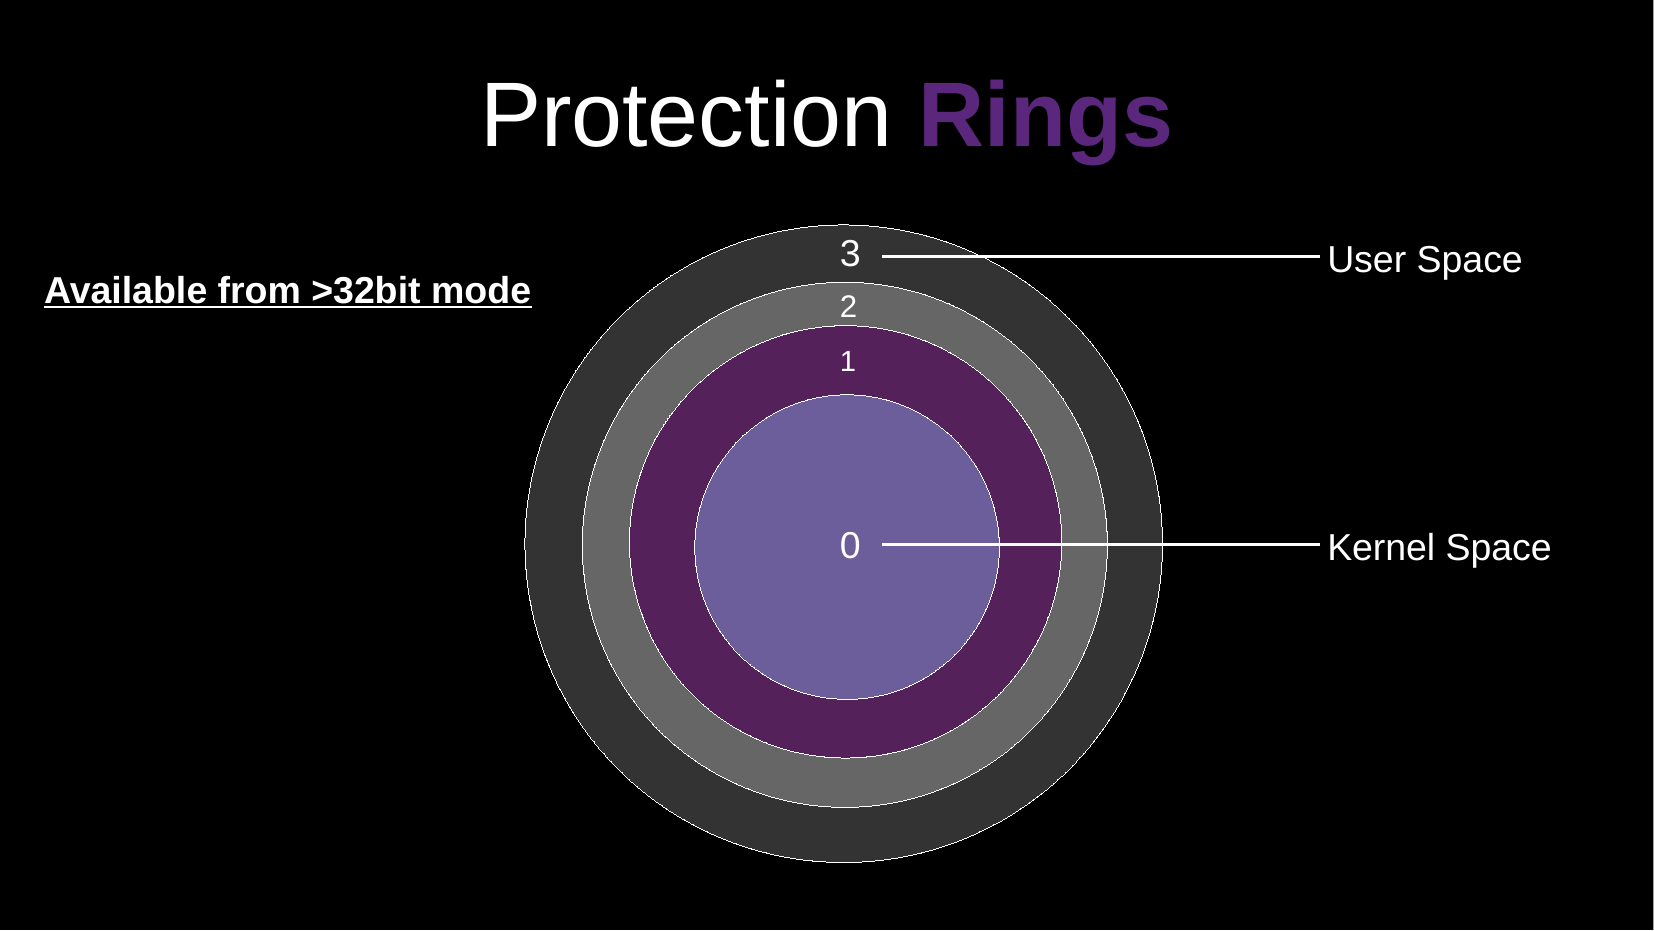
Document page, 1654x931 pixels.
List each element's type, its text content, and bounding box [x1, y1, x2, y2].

text_box 3 [825, 225, 863, 282]
text_box Available from >32bit mode [29, 262, 630, 376]
title Protection Rings [82, 37, 1571, 193]
text_box 2 [825, 282, 863, 337]
text_box User Space [1312, 230, 1613, 306]
text_box 1 [825, 337, 863, 386]
text_box [524, 225, 1163, 863]
text_box 0 [825, 517, 863, 575]
text_box Kernel Space [1312, 519, 1613, 595]
